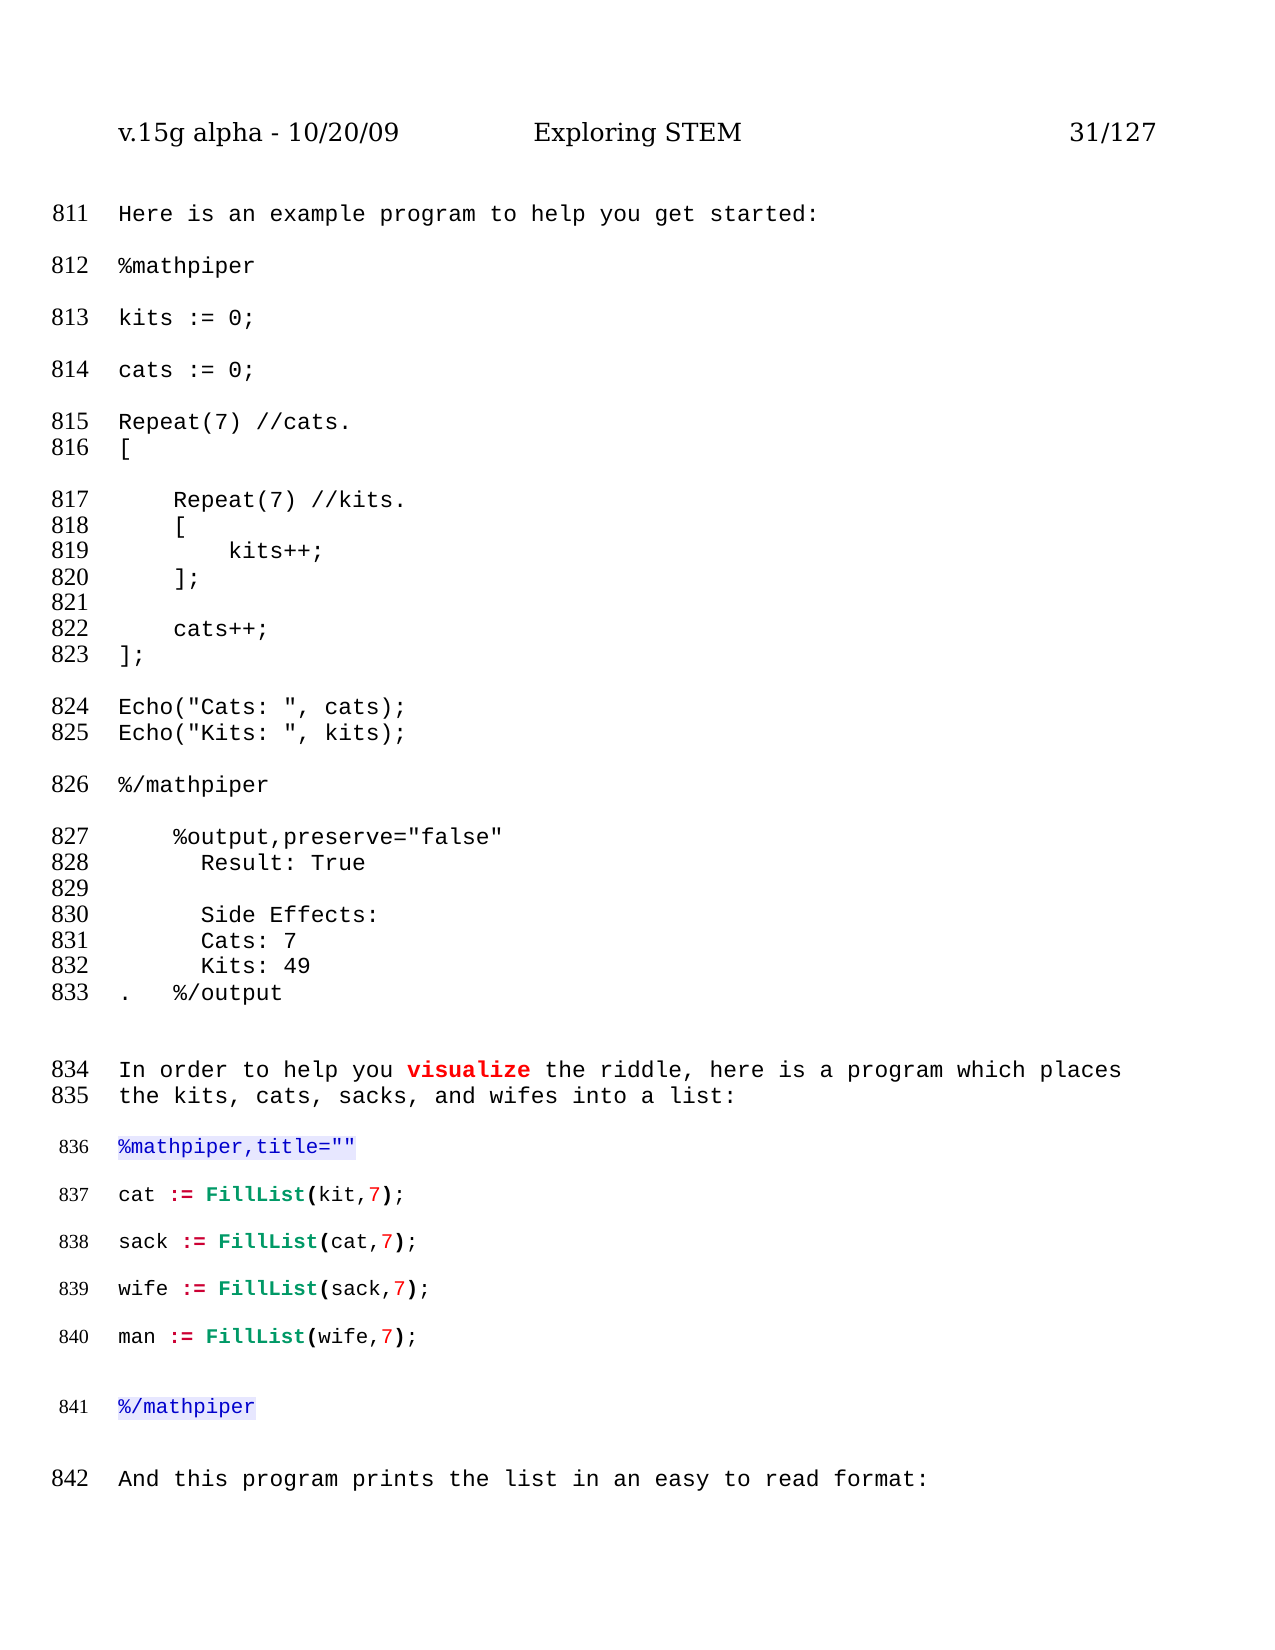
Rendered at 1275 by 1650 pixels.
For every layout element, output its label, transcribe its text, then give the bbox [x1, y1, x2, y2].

text %mathpiper [118, 254, 1157, 281]
text sack := FillList(cat,7); [118, 1231, 1157, 1255]
text cats++; [118, 618, 1157, 644]
text %output,preserve="false" [118, 825, 1157, 851]
text cat := FillList(kit,7); [118, 1184, 1157, 1207]
text man := FillList(wife,7); [118, 1326, 1157, 1349]
text wife := FillList(sack,7); [118, 1278, 1157, 1302]
text kits++; [118, 540, 1157, 566]
text %/mathpiper [118, 1397, 1157, 1420]
text %mathpiper,title="" [118, 1136, 1157, 1160]
text Here is an example program to help you get started: [118, 203, 1157, 229]
text Result: True [118, 851, 1157, 877]
text [ [118, 514, 1157, 540]
text And this program prints the list in an easy to read format: [118, 1467, 1157, 1493]
text kits := 0; [118, 306, 1157, 332]
text In order to help you visualize the riddle, here is a program which places the kits, cats, sacks, and wifes into a list: [118, 1059, 1157, 1111]
text Repeat(7) //kits. [118, 488, 1157, 514]
text . %/output [118, 981, 1157, 1007]
text %/mathpiper [118, 773, 1157, 799]
text Cats: 7 [118, 929, 1157, 955]
text Repeat(7) //cats. [118, 410, 1157, 436]
text [ [118, 436, 1157, 462]
text Echo("Cats: ", cats); [118, 696, 1157, 721]
text Echo("Kits: ", kits); [118, 721, 1157, 747]
text Side Effects: [118, 903, 1157, 929]
text cats := 0; [118, 358, 1157, 384]
text Kits: 49 [118, 955, 1157, 981]
text ]; [118, 566, 1157, 592]
text ]; [118, 644, 1157, 669]
